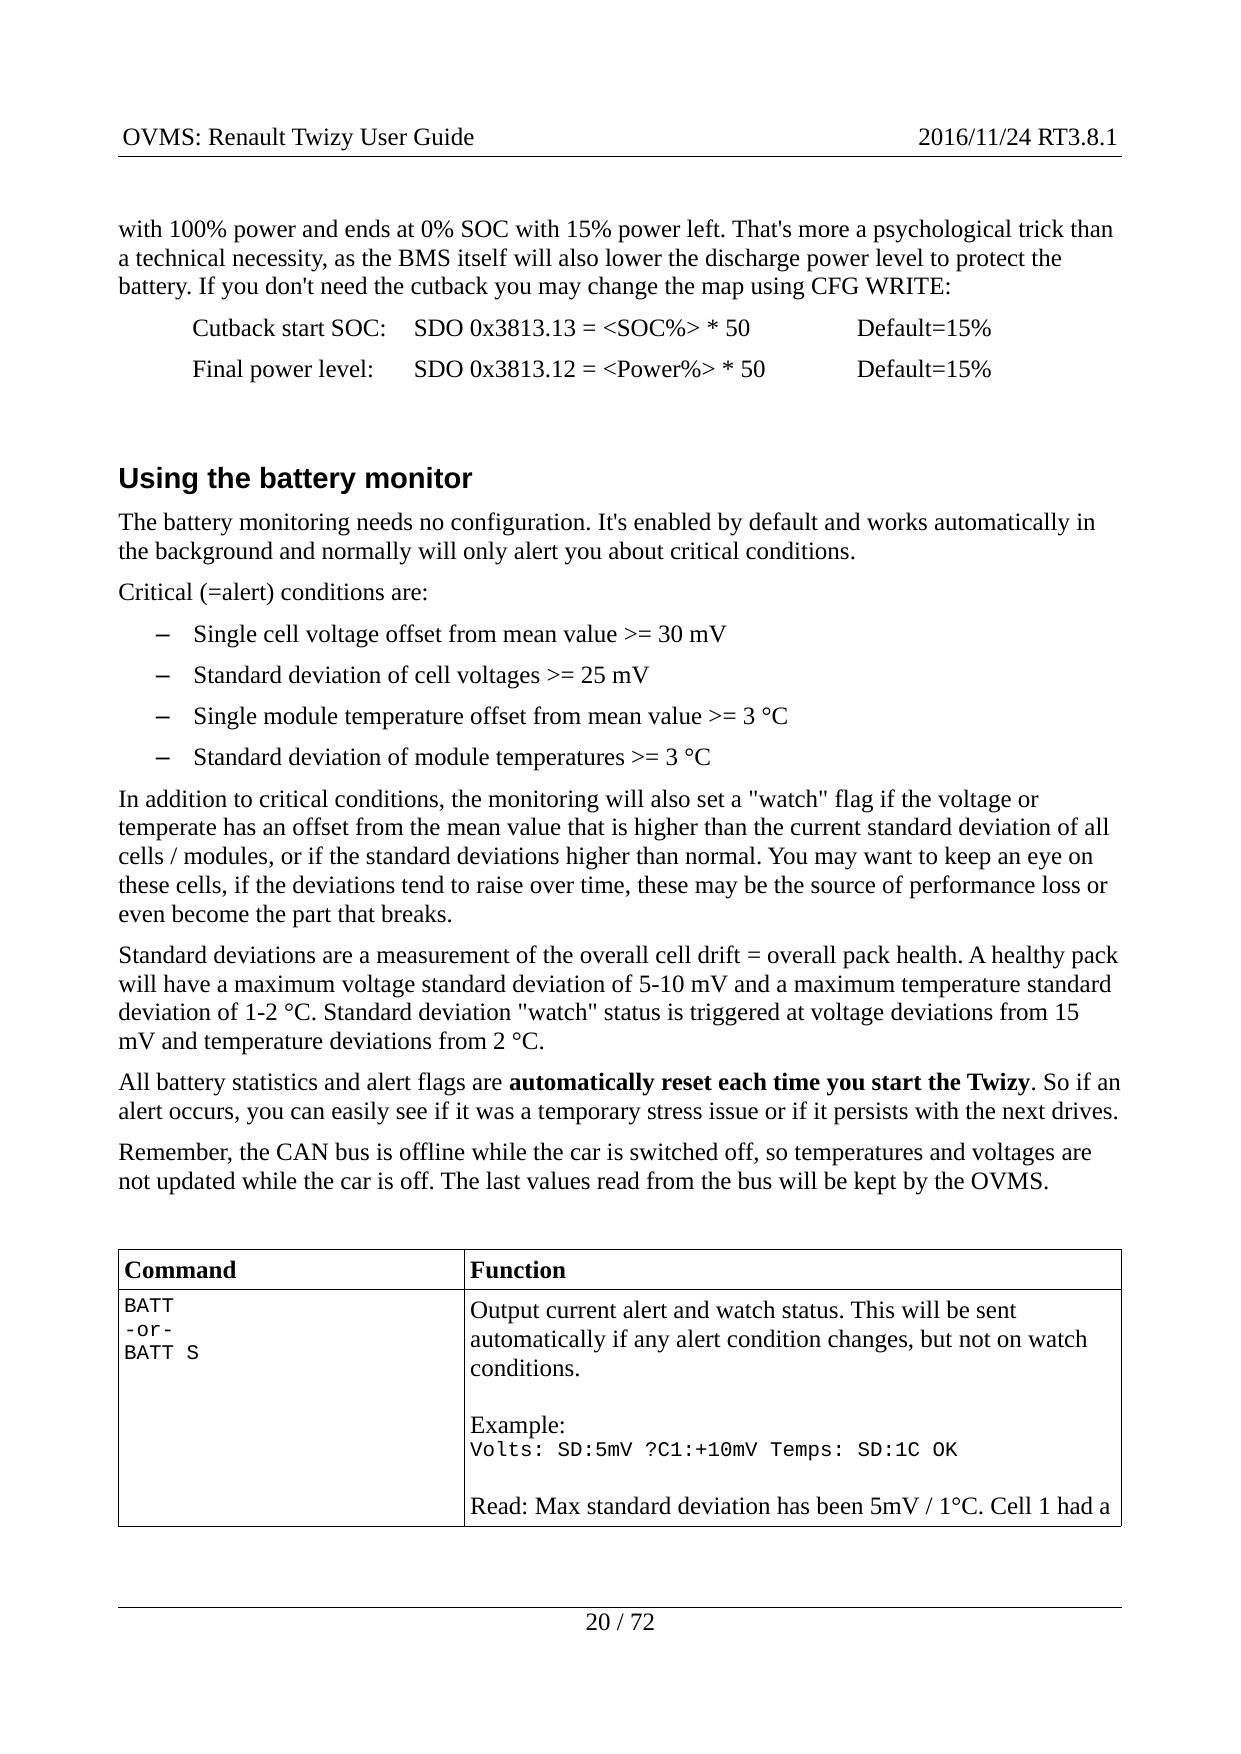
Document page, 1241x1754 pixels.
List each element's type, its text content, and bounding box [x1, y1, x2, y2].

list Standard deviation of module temperatures >= 3 °C [156, 742, 1122, 771]
subtitle Using the battery monitor [118, 461, 1122, 495]
table_header Command [119, 1250, 464, 1289]
text with 100% power and ends at 0% SOC with 15% power left. That's more a psychological trick than a technical necessity, as the BMS itself will also lower the discharge power level to protect the battery. If you don't need the cutback you may change the map using CFG WRITE: [118, 214, 1122, 300]
list Single module temperature offset from mean value >= 3 °C [156, 701, 1122, 730]
text Cutback start SOC: SDO 0x3813.13 = <SOC%> * 50 Default=15% [118, 313, 1122, 341]
text All battery statistics and alert flags are automatically reset each time you start the Twizy. So if an alert occurs, you can easily see if it was a temporary stress issue or if it persists with the next drives. [118, 1067, 1122, 1125]
table_cell Output current alert and watch status. This will be sent automatically if any alert condition changes, but not on watch conditions. Example: Volts: SD:5mV ?C1:+10mV Temps: SD:1C OK Read: Max standard deviation has been 5mV / 1°C. Cell 1 had a [465, 1290, 1121, 1526]
list Single cell voltage offset from mean value >= 30 mV [156, 619, 1122, 647]
text Remember, the CAN bus is offline while the car is switched off, so temperatures and voltages are not updated while the car is off. The last values read from the bus will be kept by the OVMS. [118, 1137, 1122, 1195]
text In addition to critical conditions, the monitoring will also set a "watch" flag if the voltage or temperate has an offset from the mean value that is higher than the current standard deviation of all cells / modules, or if the standard deviations higher than normal. You may want to keep an eye on these cells, if the deviations tend to raise over time, these may be the source of performance loss or even become the part that breaks. [118, 784, 1122, 927]
text Final power level: SDO 0x3813.12 = <Power%> * 50 Default=15% [118, 354, 1122, 383]
text The battery monitoring needs no configuration. It's enabled by default and works automatically in the background and normally will only alert you about critical conditions. [118, 507, 1122, 565]
text Critical (=alert) conditions are: [118, 577, 1122, 606]
table_cell BATT -or- BATT S [119, 1290, 464, 1526]
text Standard deviations are a measurement of the overall cell drift = overall pack health. A healthy pack will have a maximum voltage standard deviation of 5-10 mV and a maximum temperature standard deviation of 1-2 °C. Standard deviation "watch" status is triggered at voltage deviations from 15 mV and temperature deviations from 2 °C. [118, 940, 1122, 1055]
table_header Function [465, 1250, 1121, 1289]
list Standard deviation of cell voltages >= 25 mV [156, 660, 1122, 689]
